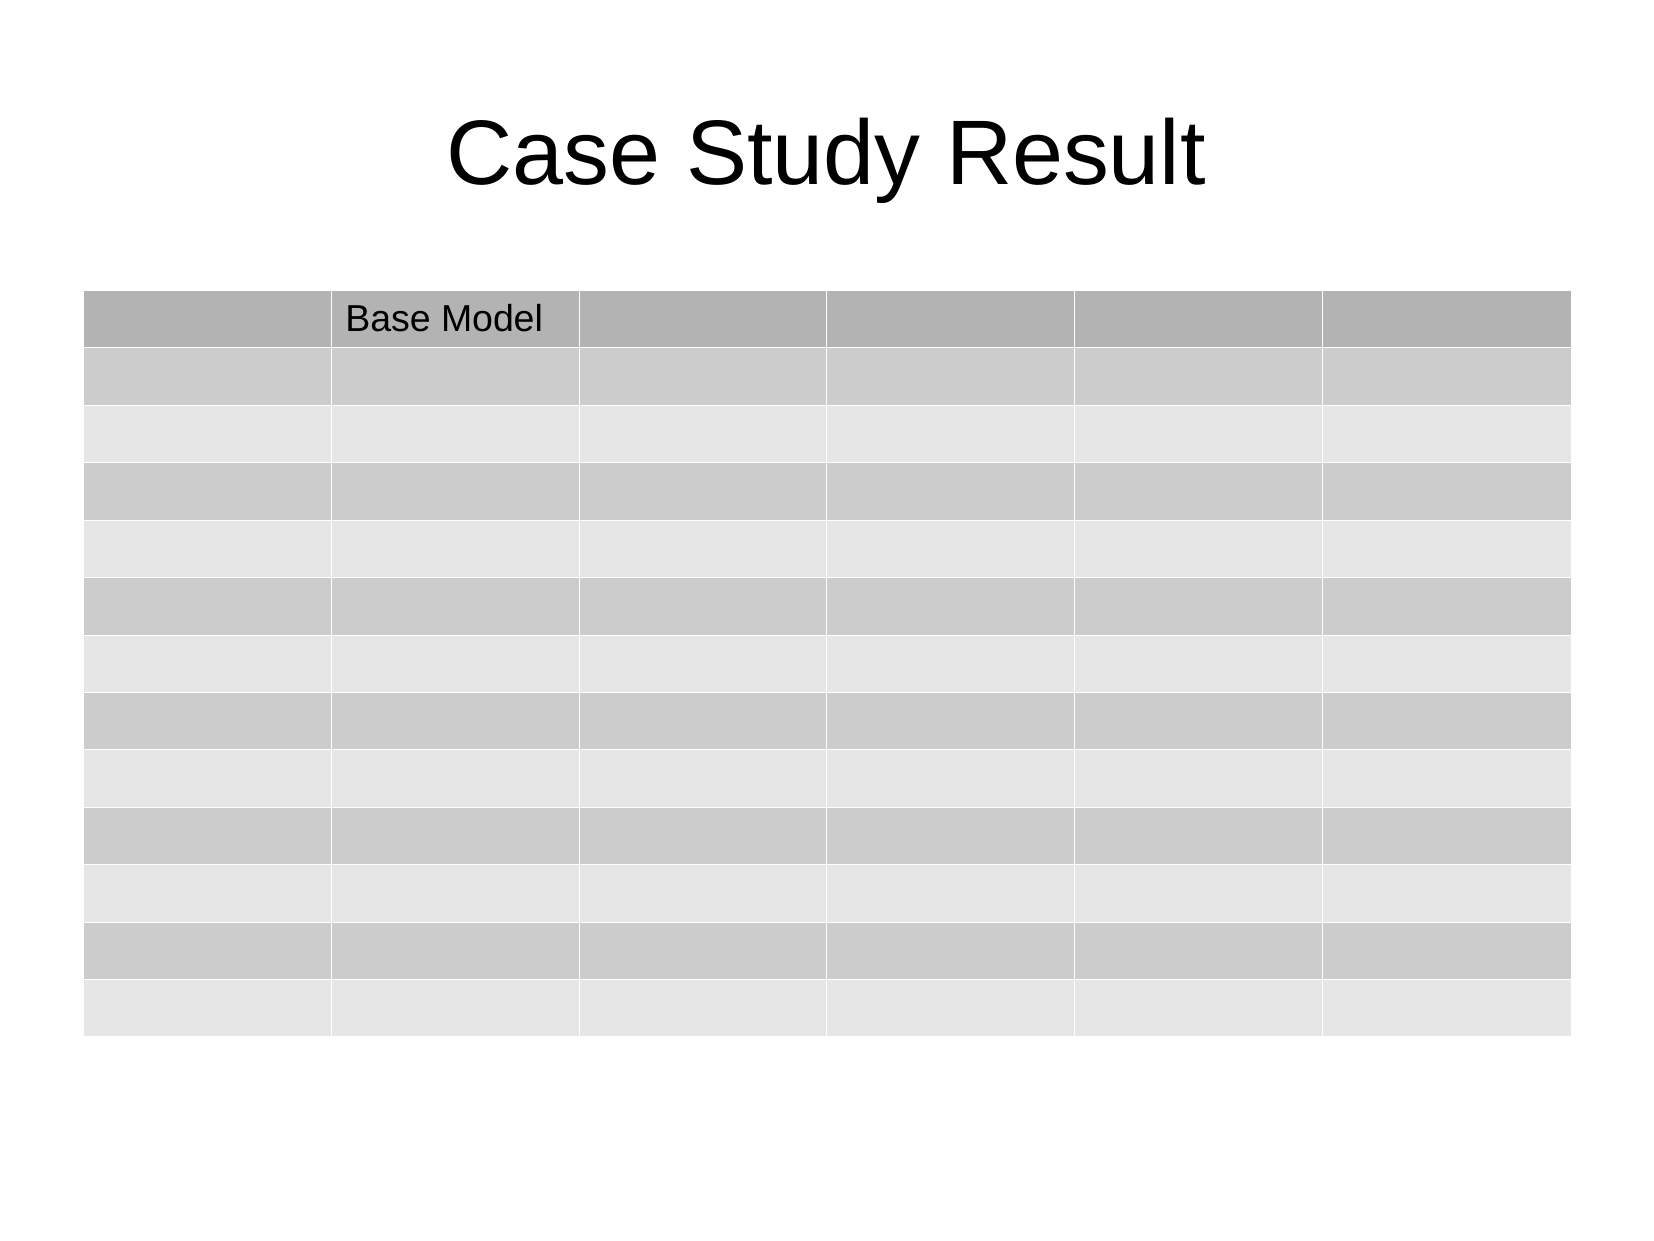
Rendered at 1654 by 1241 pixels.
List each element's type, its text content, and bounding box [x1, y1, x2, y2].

table_cell [1323, 348, 1571, 405]
table_cell [84, 521, 331, 577]
table_header Base Model [332, 291, 579, 347]
table_header [580, 291, 826, 347]
table_cell [332, 463, 579, 520]
table_cell [580, 636, 826, 692]
table_cell [1075, 865, 1322, 922]
table_cell [332, 923, 579, 979]
table_cell [580, 808, 826, 864]
table_cell [1323, 980, 1571, 1036]
table_cell [1075, 923, 1322, 979]
table_cell [1323, 923, 1571, 979]
table_header [827, 291, 1074, 347]
table_cell [1075, 578, 1322, 635]
table_cell [332, 348, 579, 405]
table_cell [580, 750, 826, 807]
table_cell [1075, 750, 1322, 807]
table_cell [332, 693, 579, 749]
table_cell [580, 348, 826, 405]
table_cell [84, 636, 331, 692]
table_cell [332, 980, 579, 1036]
table_cell [1323, 463, 1571, 520]
table_cell [84, 865, 331, 922]
table_cell [827, 865, 1074, 922]
table_header [1075, 291, 1322, 347]
table_cell [84, 463, 331, 520]
table_cell [1075, 406, 1322, 462]
table_header [84, 291, 331, 347]
table_cell [580, 923, 826, 979]
table_cell [1075, 980, 1322, 1036]
table_cell [827, 348, 1074, 405]
table_cell [332, 750, 579, 807]
table_cell [1323, 406, 1571, 462]
table_cell [1323, 636, 1571, 692]
table_cell [332, 521, 579, 577]
table_cell [84, 923, 331, 979]
table_cell [580, 521, 826, 577]
table_cell [1075, 348, 1322, 405]
table_cell [332, 865, 579, 922]
title Case Study Result [82, 49, 1571, 257]
table_cell [332, 578, 579, 635]
table_cell [827, 923, 1074, 979]
table_cell [1075, 521, 1322, 577]
table_cell [1323, 808, 1571, 864]
table_cell [580, 865, 826, 922]
table_cell [332, 636, 579, 692]
table_cell [84, 578, 331, 635]
table_cell [1323, 693, 1571, 749]
table_cell [827, 406, 1074, 462]
table_cell [580, 578, 826, 635]
table_cell [84, 348, 331, 405]
table_cell [1323, 750, 1571, 807]
table_cell [84, 980, 331, 1036]
table_cell [332, 808, 579, 864]
table_header [1323, 291, 1571, 347]
table_cell [84, 750, 331, 807]
table_cell [1323, 865, 1571, 922]
table_cell [580, 463, 826, 520]
table_cell [580, 980, 826, 1036]
table_cell [1075, 636, 1322, 692]
table_cell [580, 693, 826, 749]
table_cell [827, 521, 1074, 577]
table_cell [1075, 693, 1322, 749]
table_cell [1323, 521, 1571, 577]
table_cell [1075, 463, 1322, 520]
table_cell [84, 693, 331, 749]
table_cell [580, 406, 826, 462]
table_cell [84, 808, 331, 864]
table_cell [827, 808, 1074, 864]
table_cell [827, 463, 1074, 520]
table_cell [827, 980, 1074, 1036]
table_cell [332, 406, 579, 462]
table_cell [84, 406, 331, 462]
table_cell [1075, 808, 1322, 864]
table_cell [827, 750, 1074, 807]
table_cell [827, 693, 1074, 749]
table_cell [827, 578, 1074, 635]
table_cell [1323, 578, 1571, 635]
table_cell [827, 636, 1074, 692]
